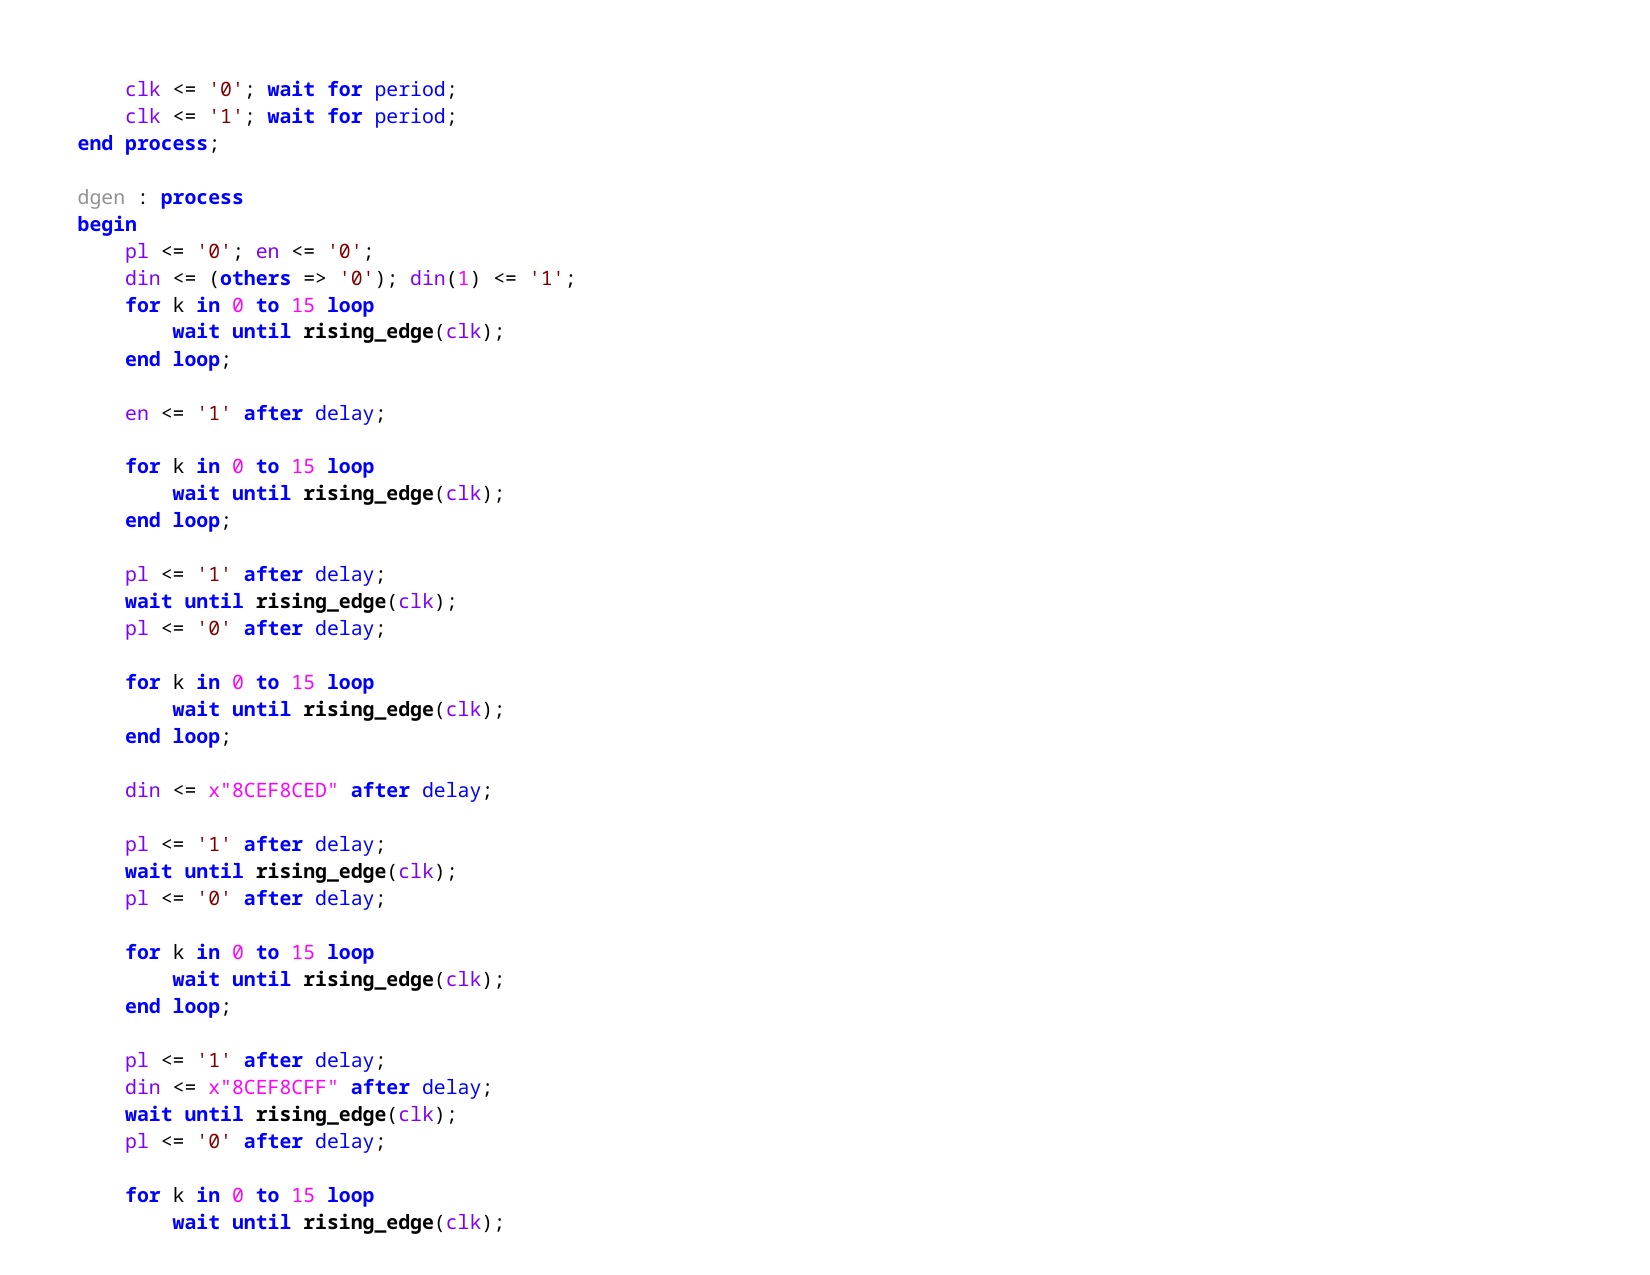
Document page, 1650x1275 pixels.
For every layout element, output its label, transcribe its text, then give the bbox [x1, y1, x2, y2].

text wait until rising_edge(clk); [30, 965, 1620, 992]
text for k in 0 to 15 loop [30, 668, 1620, 696]
text end loop; [30, 722, 1620, 749]
text for k in 0 to 15 loop [30, 938, 1620, 965]
text wait until rising_edge(clk); [30, 857, 1620, 884]
text for k in 0 to 15 loop [30, 1181, 1620, 1208]
text dgen : process [30, 183, 1620, 210]
text pl <= '1' after delay; [30, 561, 1620, 588]
text pl <= '0' after delay; [30, 884, 1620, 911]
text begin [30, 210, 1620, 237]
text wait until rising_edge(clk); [30, 696, 1620, 722]
text en <= '1' after delay; [30, 399, 1620, 426]
text wait until rising_edge(clk); [30, 318, 1620, 345]
text for k in 0 to 15 loop [30, 291, 1620, 318]
text pl <= '0'; en <= '0'; [30, 237, 1620, 264]
text wait until rising_edge(clk); [30, 588, 1620, 614]
text clk <= '0'; wait for period; [30, 75, 1620, 102]
text din <= x"8CEF8CED" after delay; [30, 776, 1620, 803]
text din <= x"8CEF8CFF" after delay; [30, 1073, 1620, 1100]
text pl <= '1' after delay; [30, 1046, 1620, 1073]
text end process; [30, 129, 1620, 156]
text pl <= '0' after delay; [30, 614, 1620, 642]
text din <= (others => '0'); din(1) <= '1'; [30, 264, 1620, 291]
text end loop; [30, 507, 1620, 534]
text clk <= '1'; wait for period; [30, 102, 1620, 129]
text pl <= '1' after delay; [30, 830, 1620, 857]
text end loop; [30, 992, 1620, 1019]
text wait until rising_edge(clk); [30, 1100, 1620, 1127]
text for k in 0 to 15 loop [30, 453, 1620, 480]
text wait until rising_edge(clk); [30, 1208, 1620, 1235]
text pl <= '0' after delay; [30, 1127, 1620, 1154]
text wait until rising_edge(clk); [30, 480, 1620, 507]
text end loop; [30, 345, 1620, 372]
